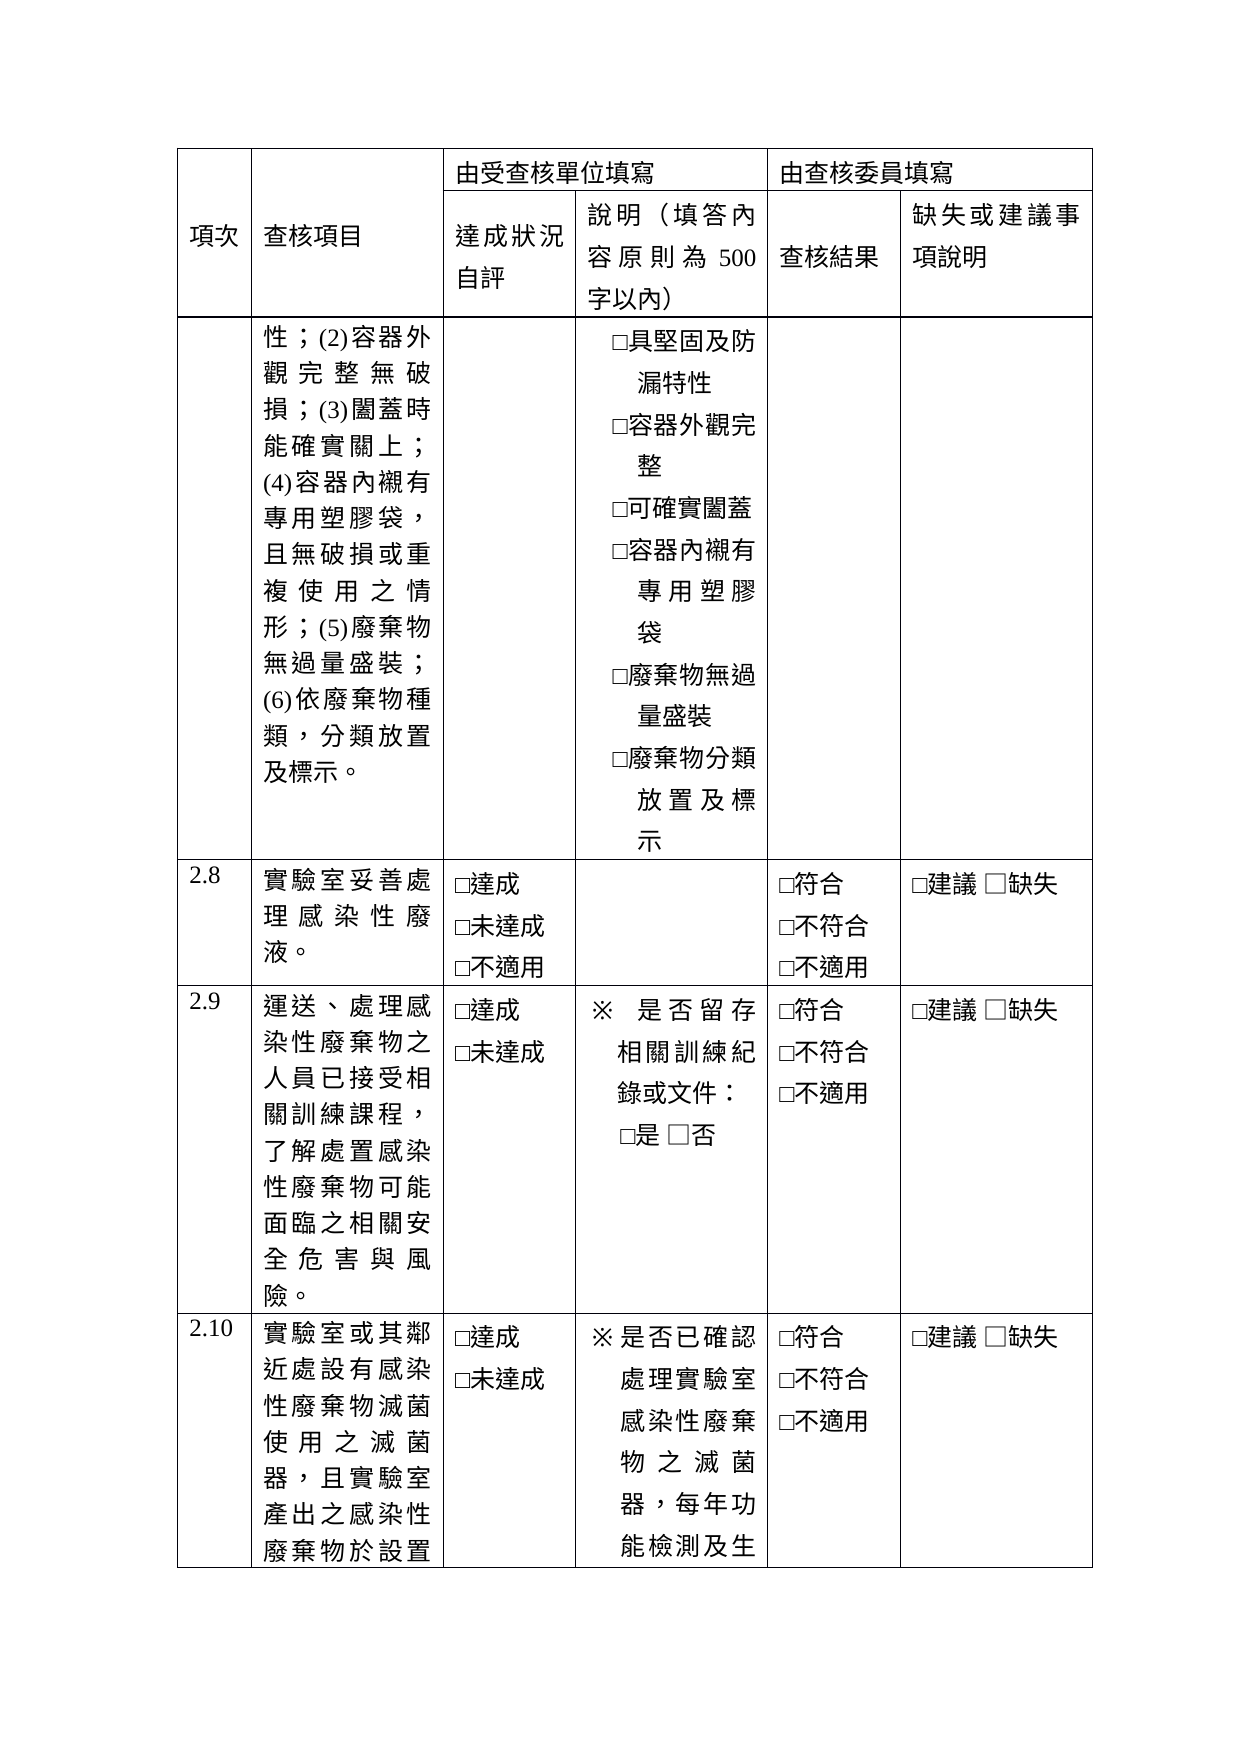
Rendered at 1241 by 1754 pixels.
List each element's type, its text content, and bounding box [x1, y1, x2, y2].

table_cell □符合 □不符合 □不適用 [768, 1314, 900, 1567]
table_cell 實驗室妥善處理感染性廢液。 [252, 860, 443, 985]
table_cell [444, 318, 575, 859]
table_header 項次 [178, 149, 251, 316]
table_cell 是否留存相關訓練紀錄或文件： □是 □否 [576, 986, 767, 1312]
table_cell □符合 □不符合 □不適用 [768, 986, 900, 1312]
table_cell [576, 860, 767, 985]
table_cell □達成 □未達成 □不適用 [444, 860, 575, 985]
table_cell 達成狀況自評 [444, 191, 575, 316]
table_cell 實驗室或其鄰近處設有感染性廢棄物滅菌使用之滅菌器，且實驗室產出之感染性廢棄物於設置 [252, 1314, 443, 1567]
table_cell □達成 □未達成 [444, 986, 575, 1312]
table_cell 2.10 [178, 1314, 251, 1567]
table_cell □建議 □缺失 [901, 860, 1092, 985]
table_cell 2.9 [178, 986, 251, 1312]
table_cell □達成 □未達成 [444, 1314, 575, 1567]
table_cell □具堅固及防漏特性 □容器外觀完整 □可確實闔蓋 □容器內襯有專用塑膠袋 □廢棄物無過量盛裝 □廢棄物分類放置及標示 [576, 318, 767, 859]
table_cell 運送、處理感染性廢棄物之人員已接受相關訓練課程，了解處置感染性廢棄物可能面臨之相關安全危害與風險。 [252, 986, 443, 1312]
table_cell 2.8 [178, 860, 251, 985]
table_cell 缺失或建議事項說明 [901, 191, 1092, 316]
table_cell 查核結果 [768, 191, 900, 316]
table_cell □建議 □缺失 [901, 1314, 1092, 1567]
table_cell □建議 □缺失 [901, 986, 1092, 1312]
table_cell 性；(2)容器外觀完整無破損；(3)闔蓋時能確實關上；(4)容器內襯有專用塑膠袋，且無破損或重複使用之情形；(5)廢棄物無過量盛裝；(6)依廢棄物種類，分類放置及標示。 [252, 318, 443, 859]
table_cell [768, 318, 900, 859]
table_header 由受查核單位填寫 [444, 149, 767, 190]
table_cell □符合 □不符合 □不適用 [768, 860, 900, 985]
table_cell 是否已確認處理實驗室感染性廢棄物之滅菌器，每年功能檢測及生 [576, 1314, 767, 1567]
table_header 由查核委員填寫 [768, 149, 1092, 190]
table_cell [901, 318, 1092, 859]
table_cell [178, 318, 251, 859]
table_cell 說明（填答內容原則為500字以內） [576, 191, 767, 316]
table_header 查核項目 [252, 149, 443, 316]
